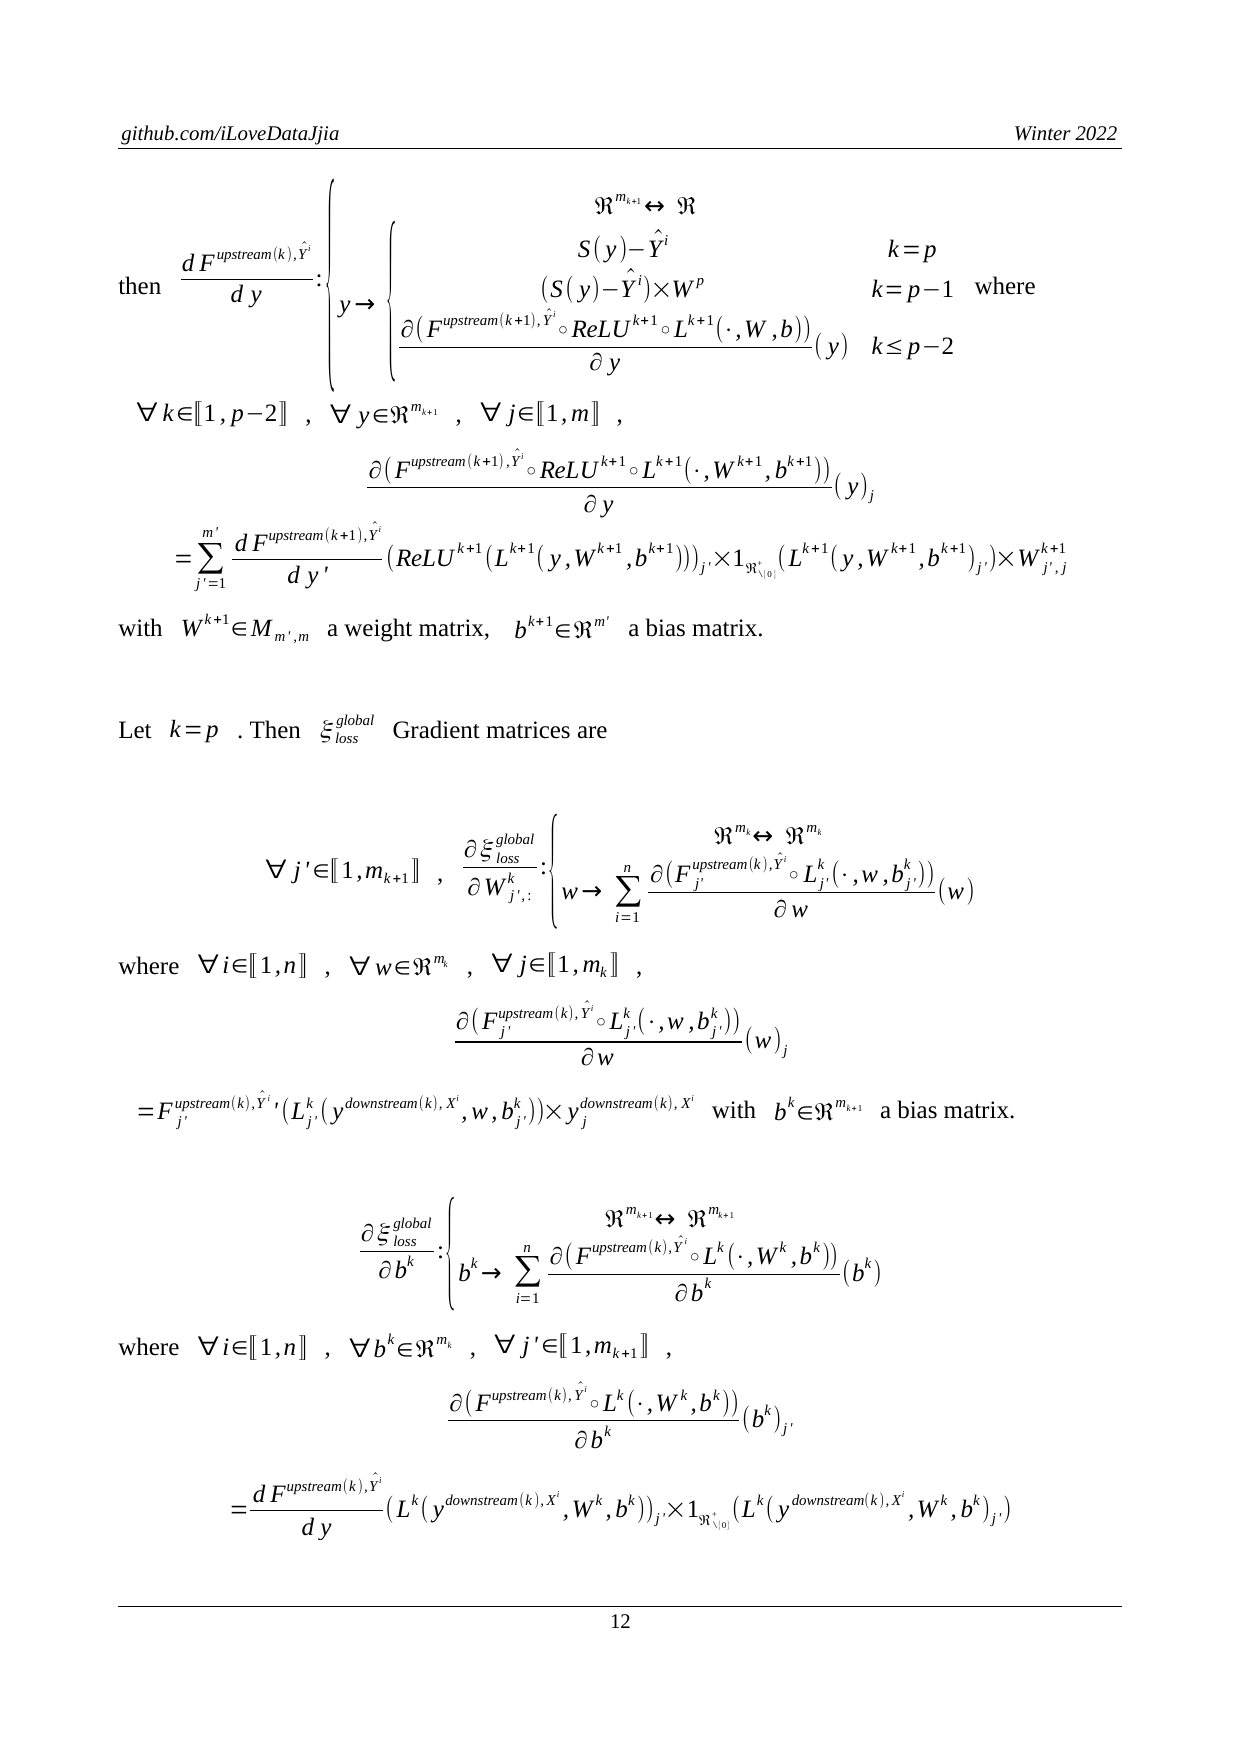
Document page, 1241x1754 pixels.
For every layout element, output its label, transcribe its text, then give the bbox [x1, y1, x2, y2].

text Let. ThenGradient matrices are [118, 712, 1122, 747]
text where,,, [118, 949, 1122, 981]
text thenwhere,,, [118, 178, 1122, 429]
text , [118, 813, 1122, 931]
text where,,, [118, 1331, 1122, 1362]
text witha bias matrix. [118, 1090, 1122, 1129]
text witha weight matrix, a bias matrix. [118, 611, 1122, 645]
